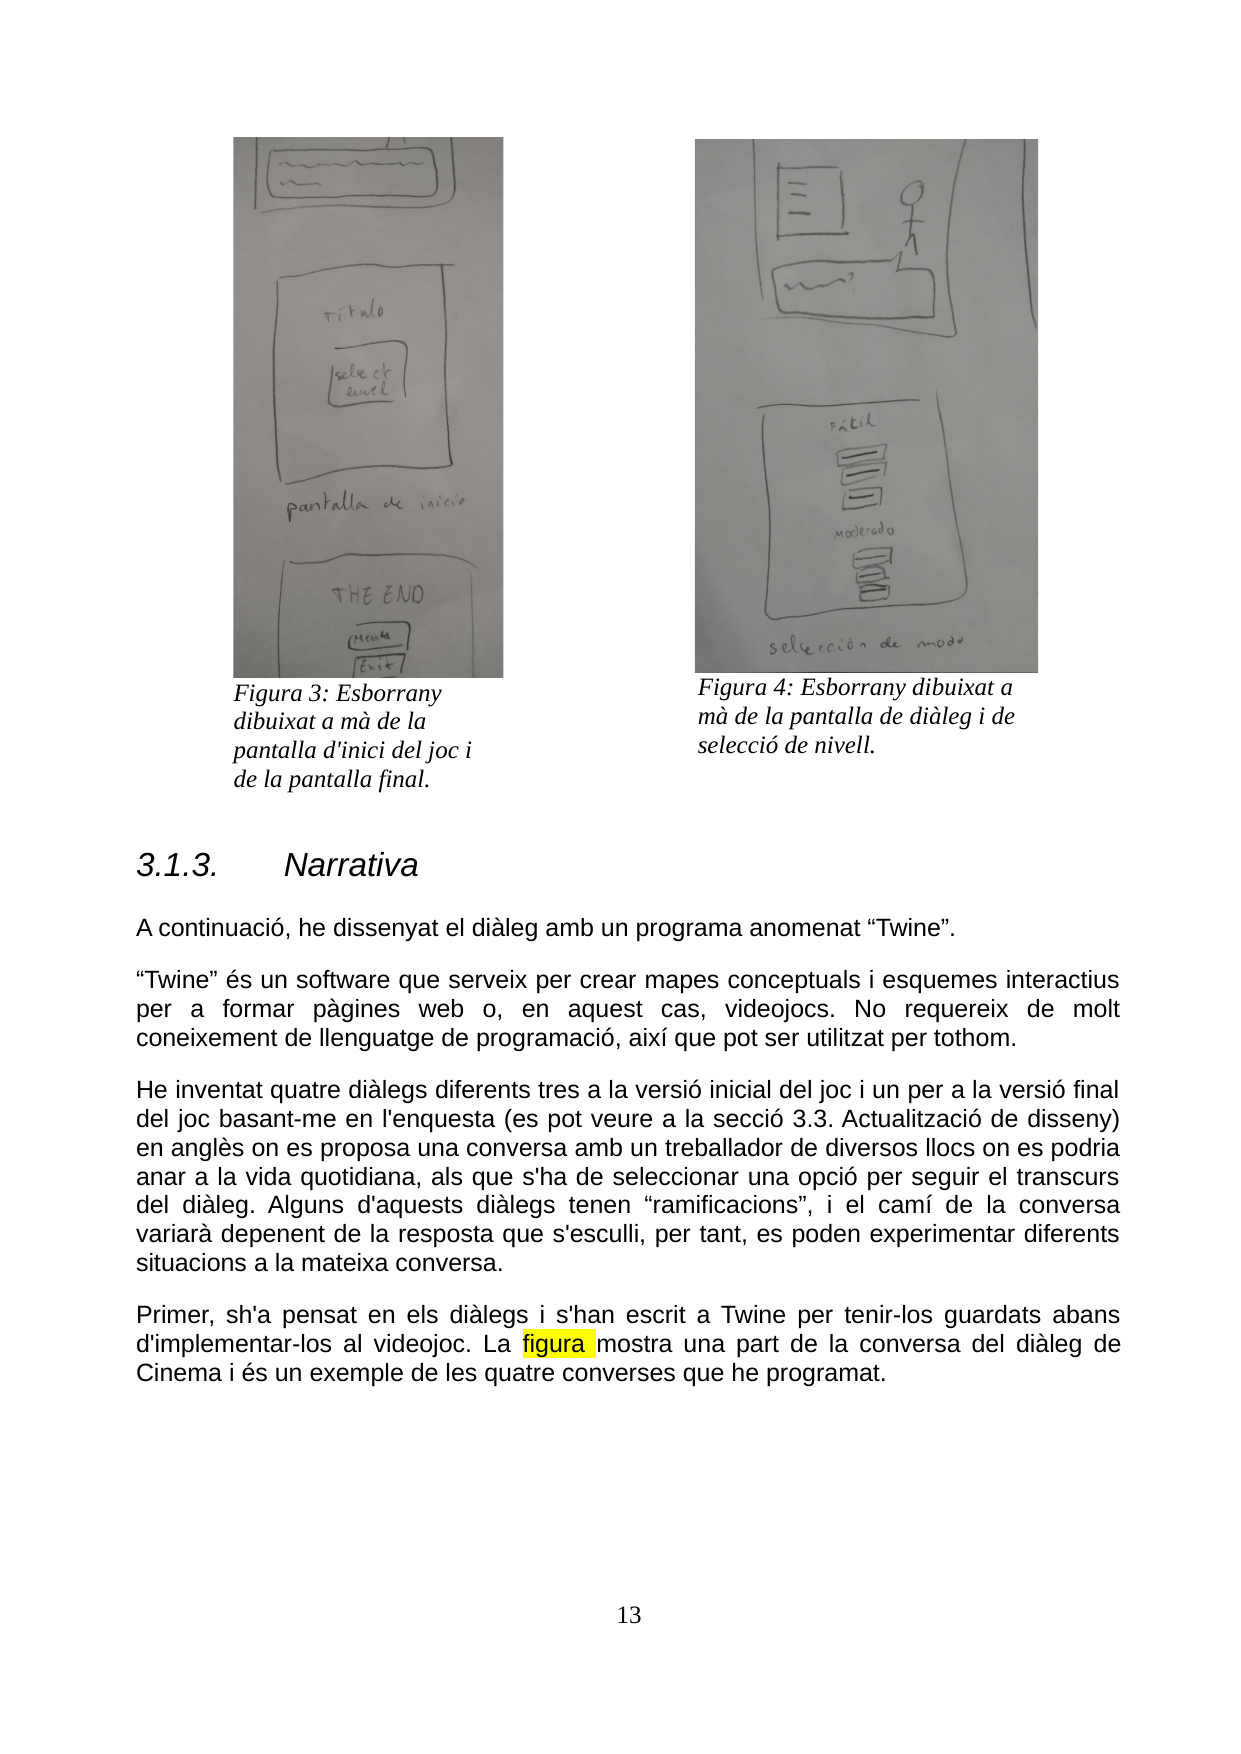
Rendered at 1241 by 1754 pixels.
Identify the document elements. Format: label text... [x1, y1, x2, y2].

subtitle Narrativa [136, 845, 1122, 883]
text Primer, sh'a pensat en els diàlegs i s'han escrit a Twine per tenir-los guardats abans d'implementar-los al videojoc. La figura mostra una part de la conversa del diàleg de Cinema i és un exemple de les quatre converses que he programat. [136, 1300, 1122, 1386]
text Figura 3: Esborrany dibuixat a mà de la pantalla d'inici del joc i de la pantalla final. [233, 678, 503, 793]
text Figura 4: Esborrany dibuixat a mà de la pantalla de diàleg i de selecció de nivell. [698, 673, 1035, 759]
picture [694, 139, 1039, 673]
text “Twine” és un software que serveix per crear mapes conceptuals i esquemes interactius per a formar pàgines web o, en aquest cas, videojocs. No requereix de molt coneixement de llenguatge de programació, així que pot ser utilitzat per tothom. [136, 965, 1122, 1052]
text He inventat quatre diàlegs diferents tres a la versió inicial del joc i un per a la versió final del joc basant-me en l'enquesta (es pot veure a la secció 3.3. Actualització de disseny) en anglès on es proposa una conversa amb un treballador de diversos llocs on es podria anar a la vida quotidiana, als que s'ha de seleccionar una opció per seguir el transcurs del diàleg. Alguns d'aquests diàlegs tenen “ramificacions”, i el camí de la conversa variarà depenent de la resposta que s'esculli, per tant, es poden experimentar diferents situacions a la mateixa conversa. [136, 1075, 1122, 1276]
picture [233, 137, 504, 678]
text A continuació, he dissenyat el diàleg amb un programa anomenat “Twine”. [136, 913, 1122, 942]
